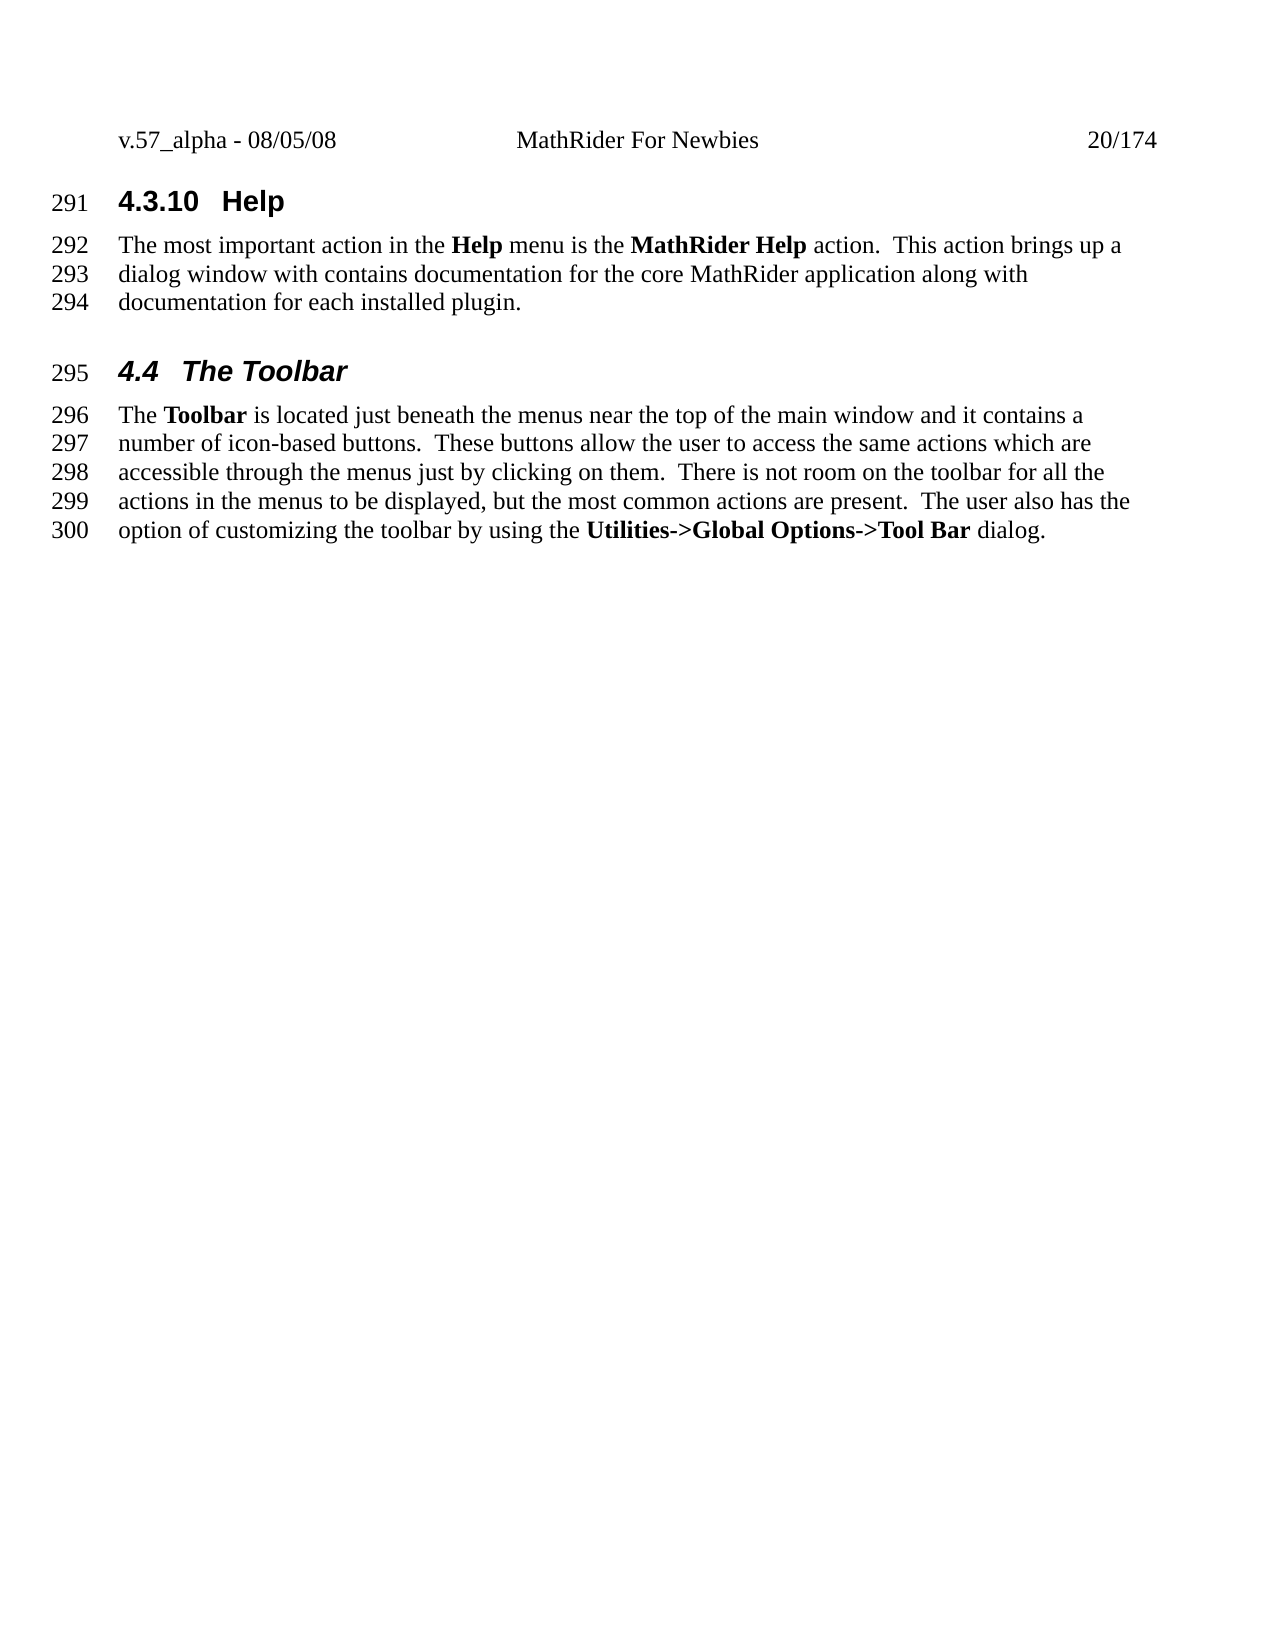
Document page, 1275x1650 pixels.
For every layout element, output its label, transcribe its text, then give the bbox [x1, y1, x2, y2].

text The most important action in the Help menu is the MathRider Help action. This action brings up a dialog window with contains documentation for the core MathRider application along with documentation for each installed plugin. [118, 230, 1157, 316]
subtitle Help [118, 184, 1157, 217]
subtitle The Toolbar [118, 354, 1157, 387]
text The Toolbar is located just beneath the menus near the top of the main window and it contains a number of icon-based buttons. These buttons allow the user to access the same actions which are accessible through the menus just by clicking on them. There is not room on the toolbar for all the actions in the menus to be displayed, but the most common actions are present. The user also has the option of customizing the toolbar by using the Utilities->Global Options->Tool Bar dialog. [118, 400, 1157, 543]
